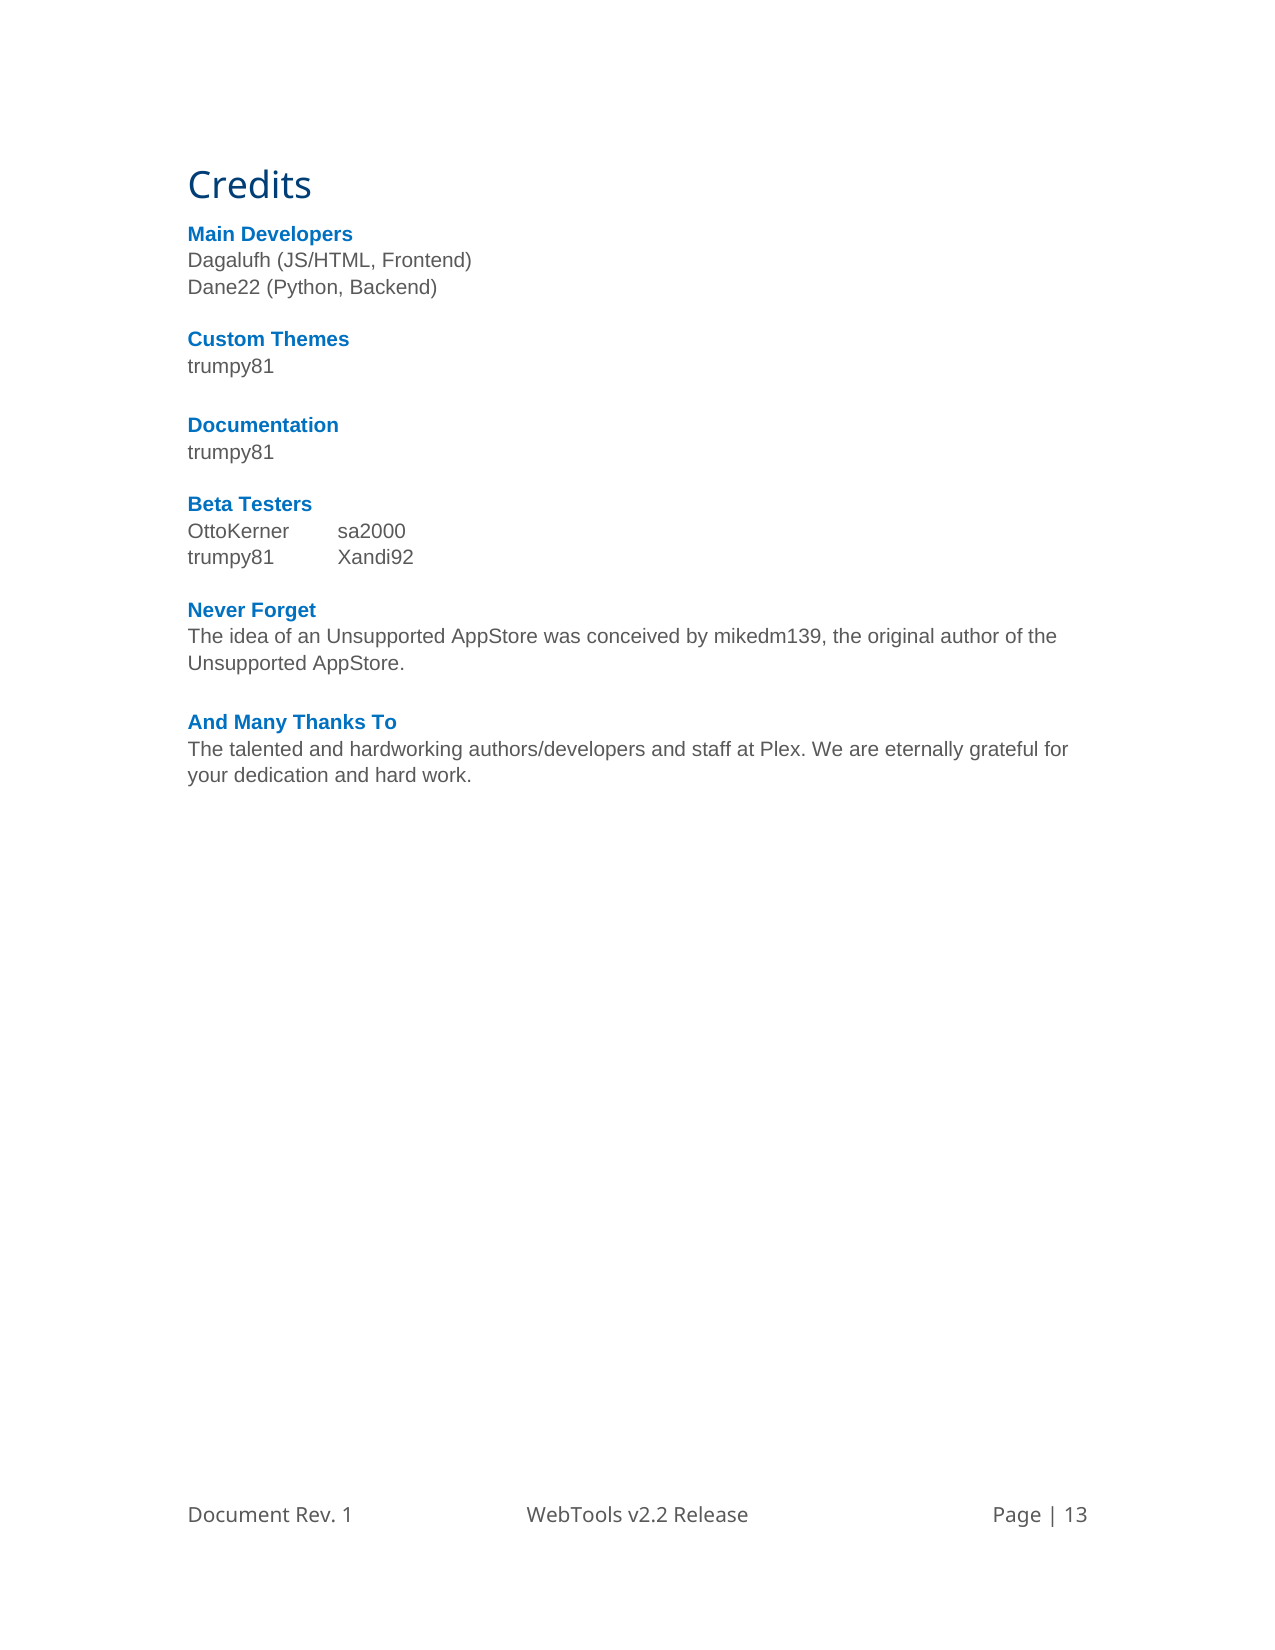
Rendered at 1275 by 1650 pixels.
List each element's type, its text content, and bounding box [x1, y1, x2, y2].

subtitle Credits [187, 158, 1087, 209]
text Documentation trumpy81 Beta Testers OttoKerner sa2000 trumpy81 Xandi92 Never Forget The idea of an Unsupported AppStore was conceived by mikedm139, the original author of the Unsupported AppStore. [187, 413, 1087, 674]
text And Many Thanks To The talented and hardworking authors/developers and staff at Plex. We are eternally grateful for your dedication and hard work. [187, 710, 1087, 787]
text Main Developers Dagalufh (JS/HTML, Frontend) Dane22 (Python, Backend) Custom Themes trumpy81 [187, 222, 1087, 377]
